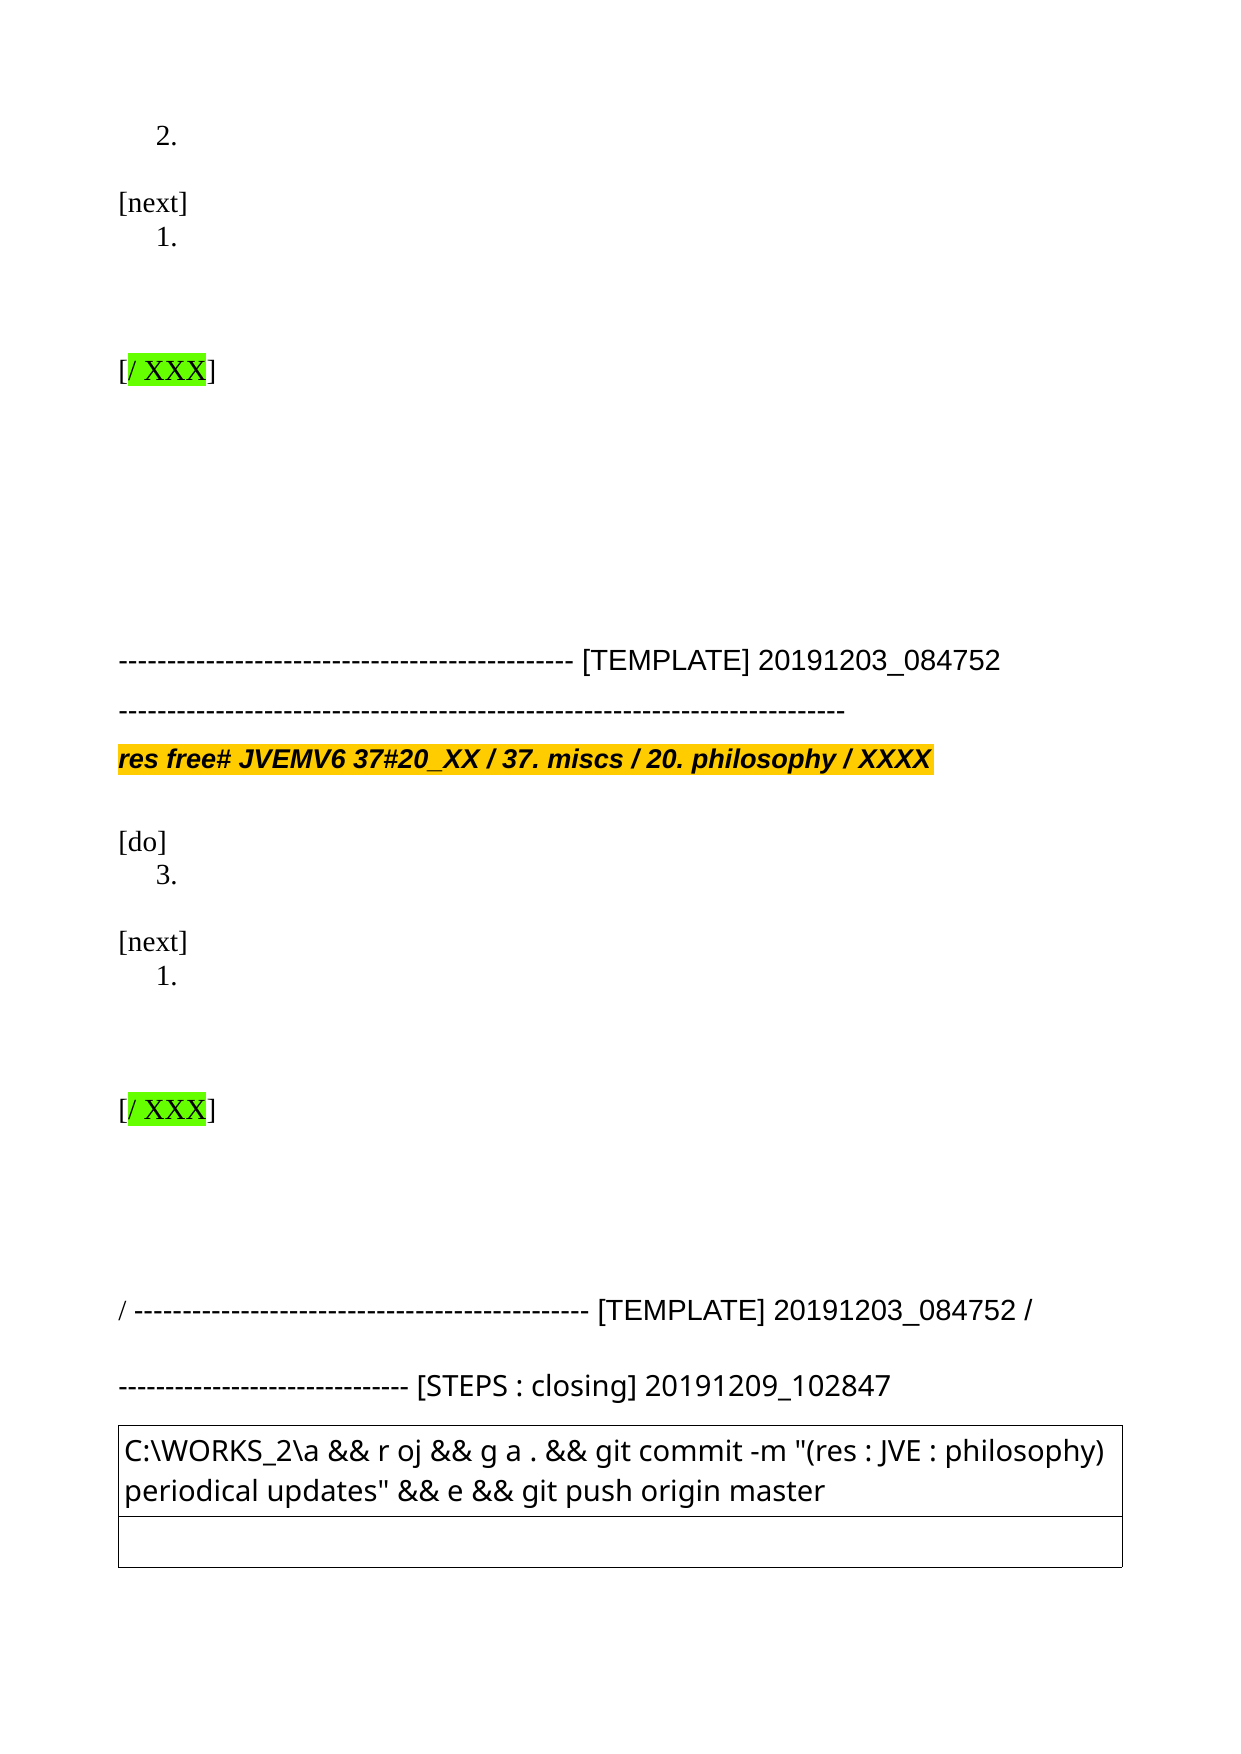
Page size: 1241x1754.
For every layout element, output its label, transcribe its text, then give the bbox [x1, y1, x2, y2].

text res free# JVEMV6 37#20_XX / 37. miscs / 20. philosophy / XXXX [118, 743, 1122, 775]
text ------------------------------- [STEPS : closing] 20191209_102847 [118, 1365, 1122, 1405]
text / ----------------------------------------------- [TEMPLATE] 20191203_084752 / [118, 1293, 1122, 1327]
text [/ XXX] [118, 353, 1122, 386]
text ----------------------------------------------- [TEMPLATE] 20191203_084752 [118, 643, 1122, 676]
table_cell [119, 1517, 1122, 1567]
text --------------------------------------------------------------------------- [118, 693, 1122, 727]
text [next] [118, 924, 1122, 958]
text [/ XXX] [118, 1092, 1122, 1126]
text [do] [118, 824, 1122, 857]
text [next] [118, 185, 1122, 219]
table_header C:\WORKS_2\a && r oj && g a . && git commit -m "(res : JVE : philosophy) periodical updates" && e && git push origin master [119, 1426, 1122, 1516]
